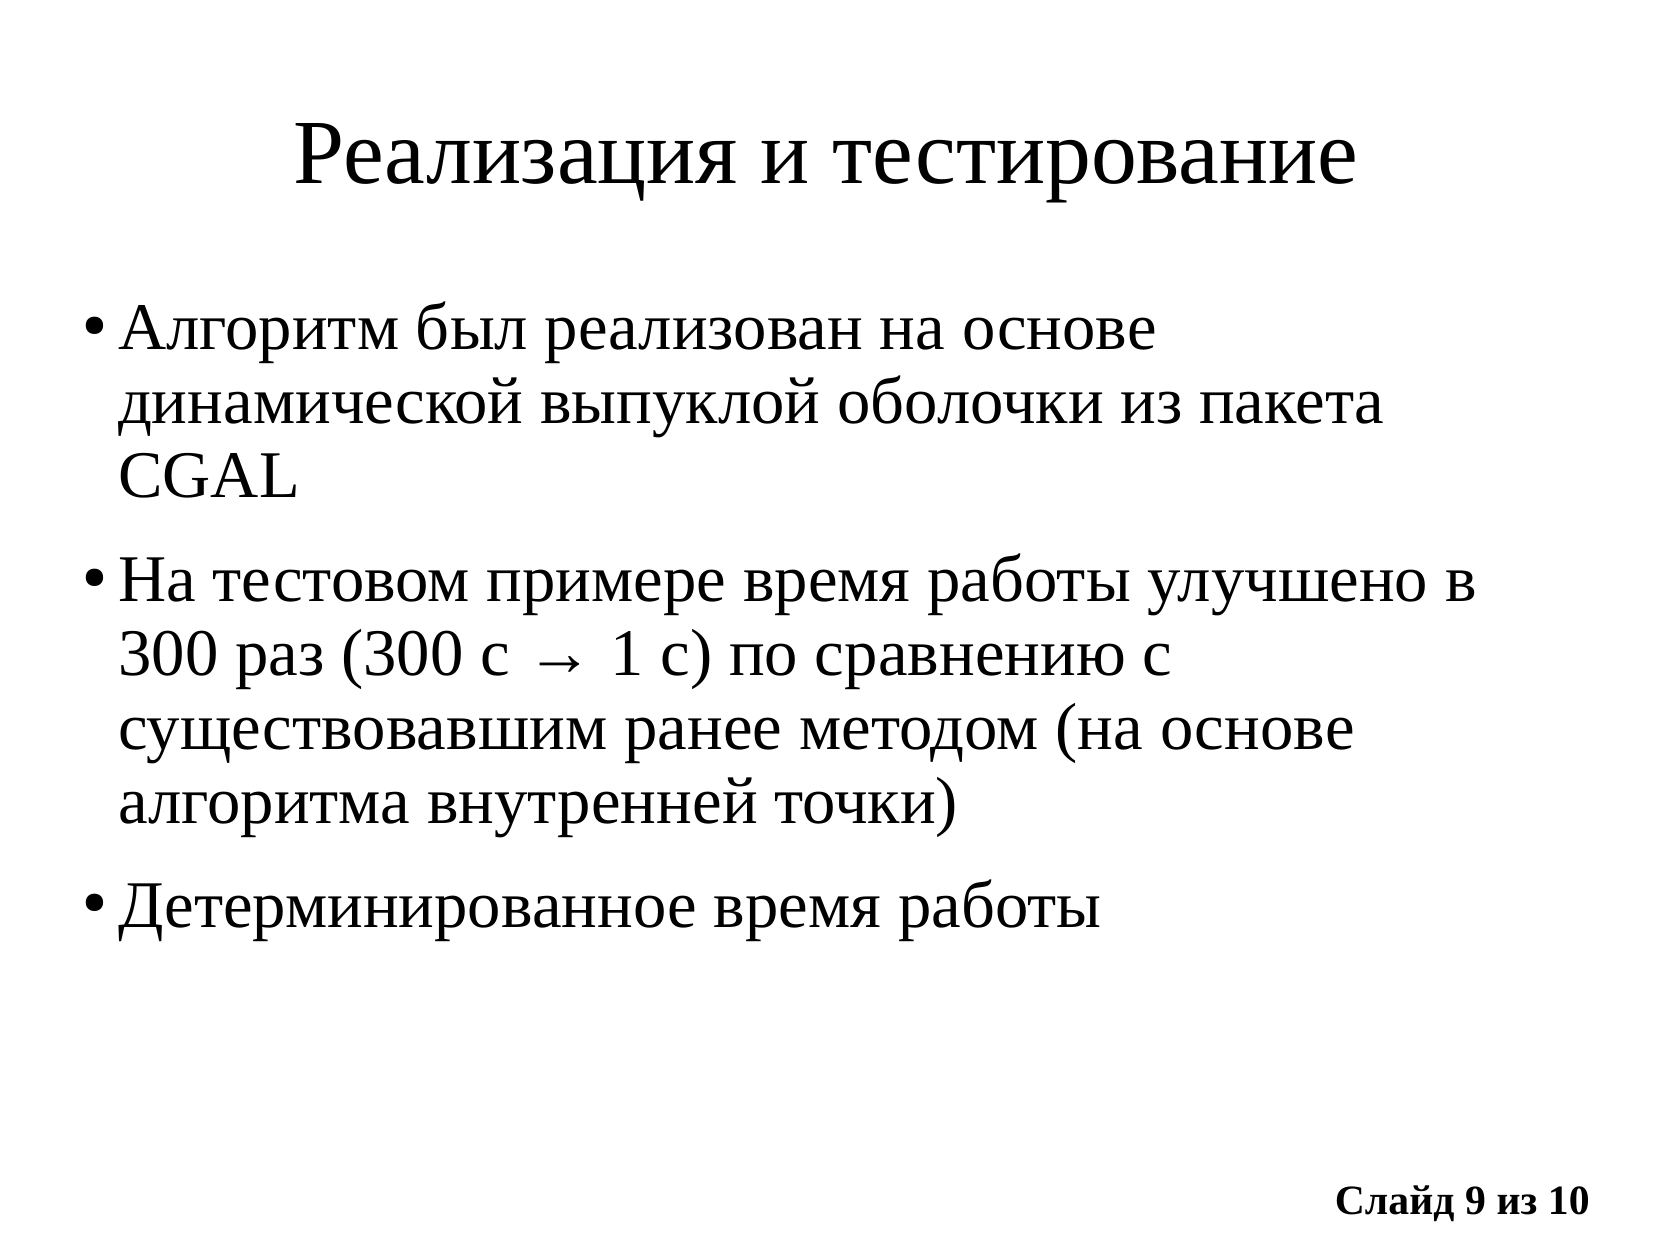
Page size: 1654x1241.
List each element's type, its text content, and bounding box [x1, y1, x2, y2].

title Реализация и тестирование [82, 49, 1571, 257]
list Алгоритм был реализован на основе динамической выпуклой оболочки из пакета CGAL На тестовом примере время работы улучшено в 300 раз (300 с → 1 с) по сравнению с существовавшим ранее методом (на основе алгоритма внутренней точки) Детерминированное время работы [82, 290, 1571, 1241]
